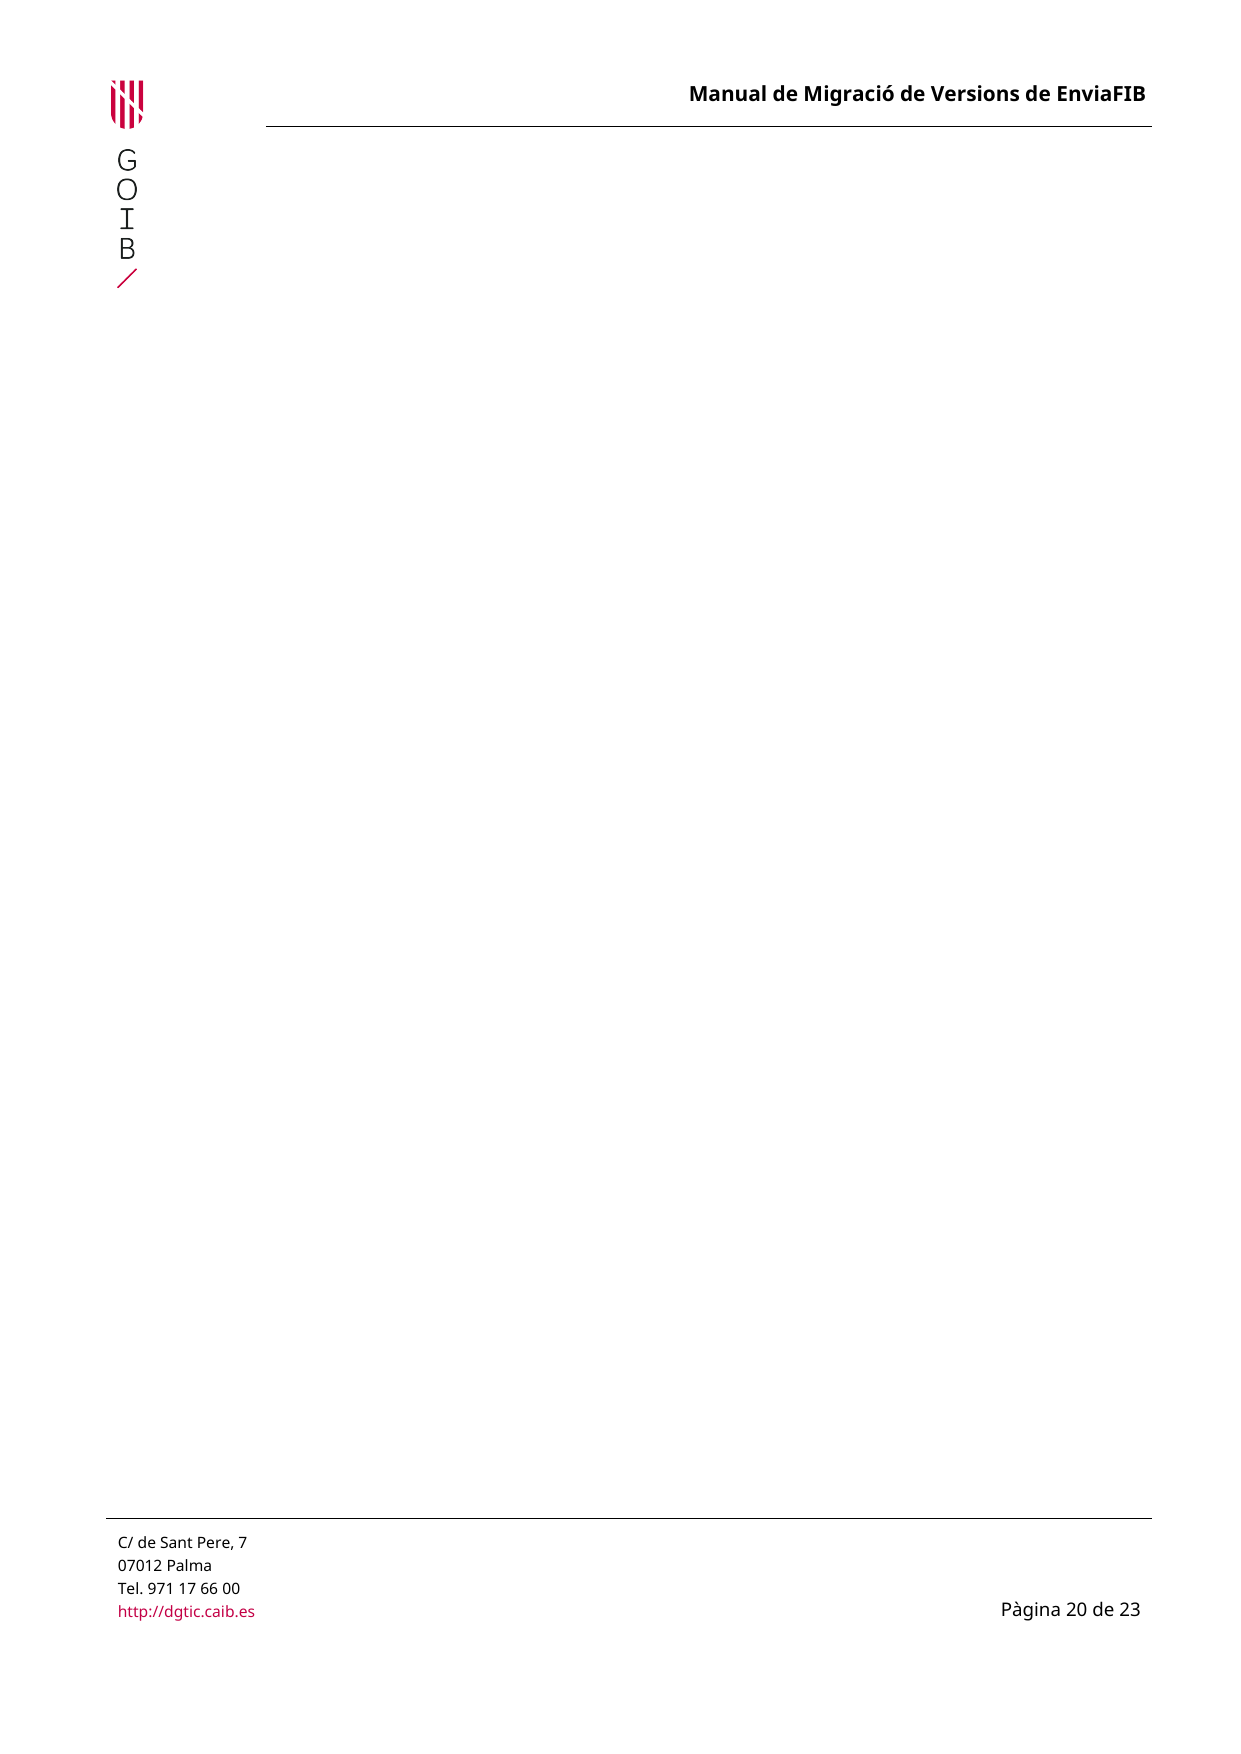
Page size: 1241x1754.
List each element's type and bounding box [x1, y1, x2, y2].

picture [82, 57, 172, 319]
